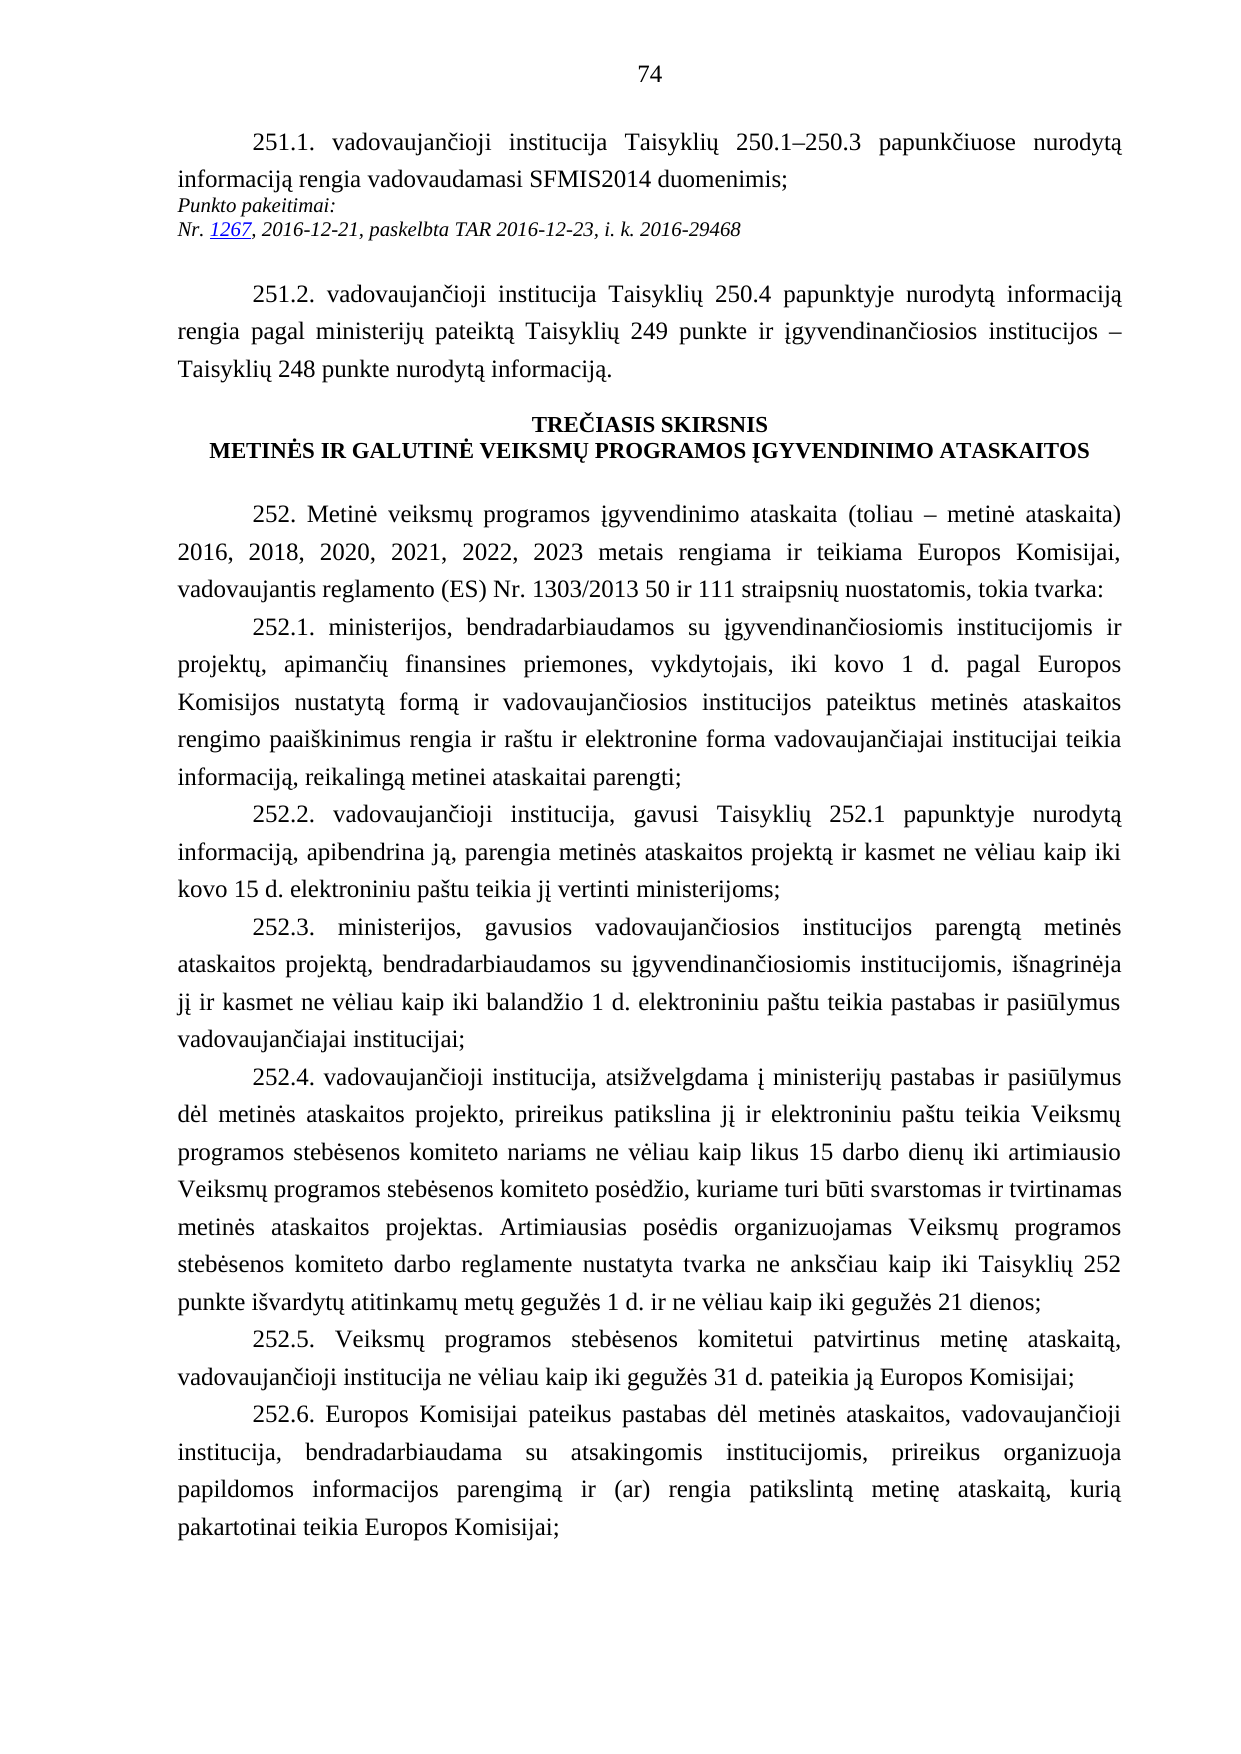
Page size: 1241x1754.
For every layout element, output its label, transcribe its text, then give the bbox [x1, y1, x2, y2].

text Punkto pakeitimai: [177, 193, 1122, 217]
text 252.3. ministerijos, gavusios vadovaujančiosios institucijos parengtą metinės ataskaitos projektą, bendradarbiaudamos su įgyvendinančiosiomis institucijomis, išnagrinėja jį ir kasmet ne vėliau kaip iki balandžio 1 d. elektroniniu paštu teikia pastabas ir pasiūlymus vadovaujančiajai institucijai; [177, 903, 1122, 1053]
text 252.5. Veiksmų programos stebėsenos komitetui patvirtinus metinę ataskaitą, vadovaujančioji institucija ne vėliau kaip iki gegužės 31 d. pateikia ją Europos Komisijai; [177, 1315, 1122, 1390]
text 252. Metinė veiksmų programos įgyvendinimo ataskaita (toliau – metinė ataskaita) 2016, 2018, 2020, 2021, 2022, 2023 metais rengiama ir teikiama Europos Komisijai, vadovaujantis reglamento (ES) Nr. 1303/2013 50 ir 111 straipsnių nuostatomis, tokia tvarka: [177, 490, 1122, 603]
text Nr. 1267, 2016-12-21, paskelbta TAR 2016-12-23, i. k. 2016-29468 [177, 217, 1122, 241]
text METINĖS IR GALUTINĖ VEIKSMŲ PROGRAMOS ĮGYVENDINIMO ATASKAITOS [177, 438, 1122, 464]
text 251.2. vadovaujančioji institucija Taisyklių 250.4 papunktyje nurodytą informaciją rengia pagal ministerijų pateiktą Taisyklių 249 punkte ir įgyvendinančiosios institucijos – Taisyklių 248 punkte nurodytą informaciją. [177, 270, 1122, 382]
text 252.6. Europos Komisijai pateikus pastabas dėl metinės ataskaitos, vadovaujančioji institucija, bendradarbiaudama su atsakingomis institucijomis, prireikus organizuoja papildomos informacijos parengimą ir (ar) rengia patikslintą metinę ataskaitą, kurią pakartotinai teikia Europos Komisijai; [177, 1390, 1122, 1540]
text 252.2. vadovaujančioji institucija, gavusi Taisyklių 252.1 papunktyje nurodytą informaciją, apibendrina ją, parengia metinės ataskaitos projektą ir kasmet ne vėliau kaip iki kovo 15 d. elektroniniu paštu teikia jį vertinti ministerijoms; [177, 790, 1122, 903]
text 252.4. vadovaujančioji institucija, atsižvelgdama į ministerijų pastabas ir pasiūlymus dėl metinės ataskaitos projekto, prireikus patikslina jį ir elektroniniu paštu teikia Veiksmų programos stebėsenos komiteto nariams ne vėliau kaip likus 15 darbo dienų iki artimiausio Veiksmų programos stebėsenos komiteto posėdžio, kuriame turi būti svarstomas ir tvirtinamas metinės ataskaitos projektas. Artimiausias posėdis organizuojamas Veiksmų programos stebėsenos komiteto darbo reglamente nustatyta tvarka ne anksčiau kaip iki Taisyklių 252 punkte išvardytų atitinkamų metų gegužės 1 d. ir ne vėliau kaip iki gegužės 21 dienos; [177, 1053, 1122, 1315]
text TREČIASIS SKIRSNIS [177, 411, 1122, 438]
text 251.1. vadovaujančioji institucija Taisyklių 250.1–250.3 papunkčiuose nurodytą informaciją rengia vadovaudamasi SFMIS2014 duomenimis; [177, 118, 1122, 193]
text 252.1. ministerijos, bendradarbiaudamos su įgyvendinančiosiomis institucijomis ir projektų, apimančių finansines priemones, vykdytojais, iki kovo 1 d. pagal Europos Komisijos nustatytą formą ir vadovaujančiosios institucijos pateiktus metinės ataskaitos rengimo paaiškinimus rengia ir raštu ir elektronine forma vadovaujančiajai institucijai teikia informaciją, reikalingą metinei ataskaitai parengti; [177, 603, 1122, 790]
